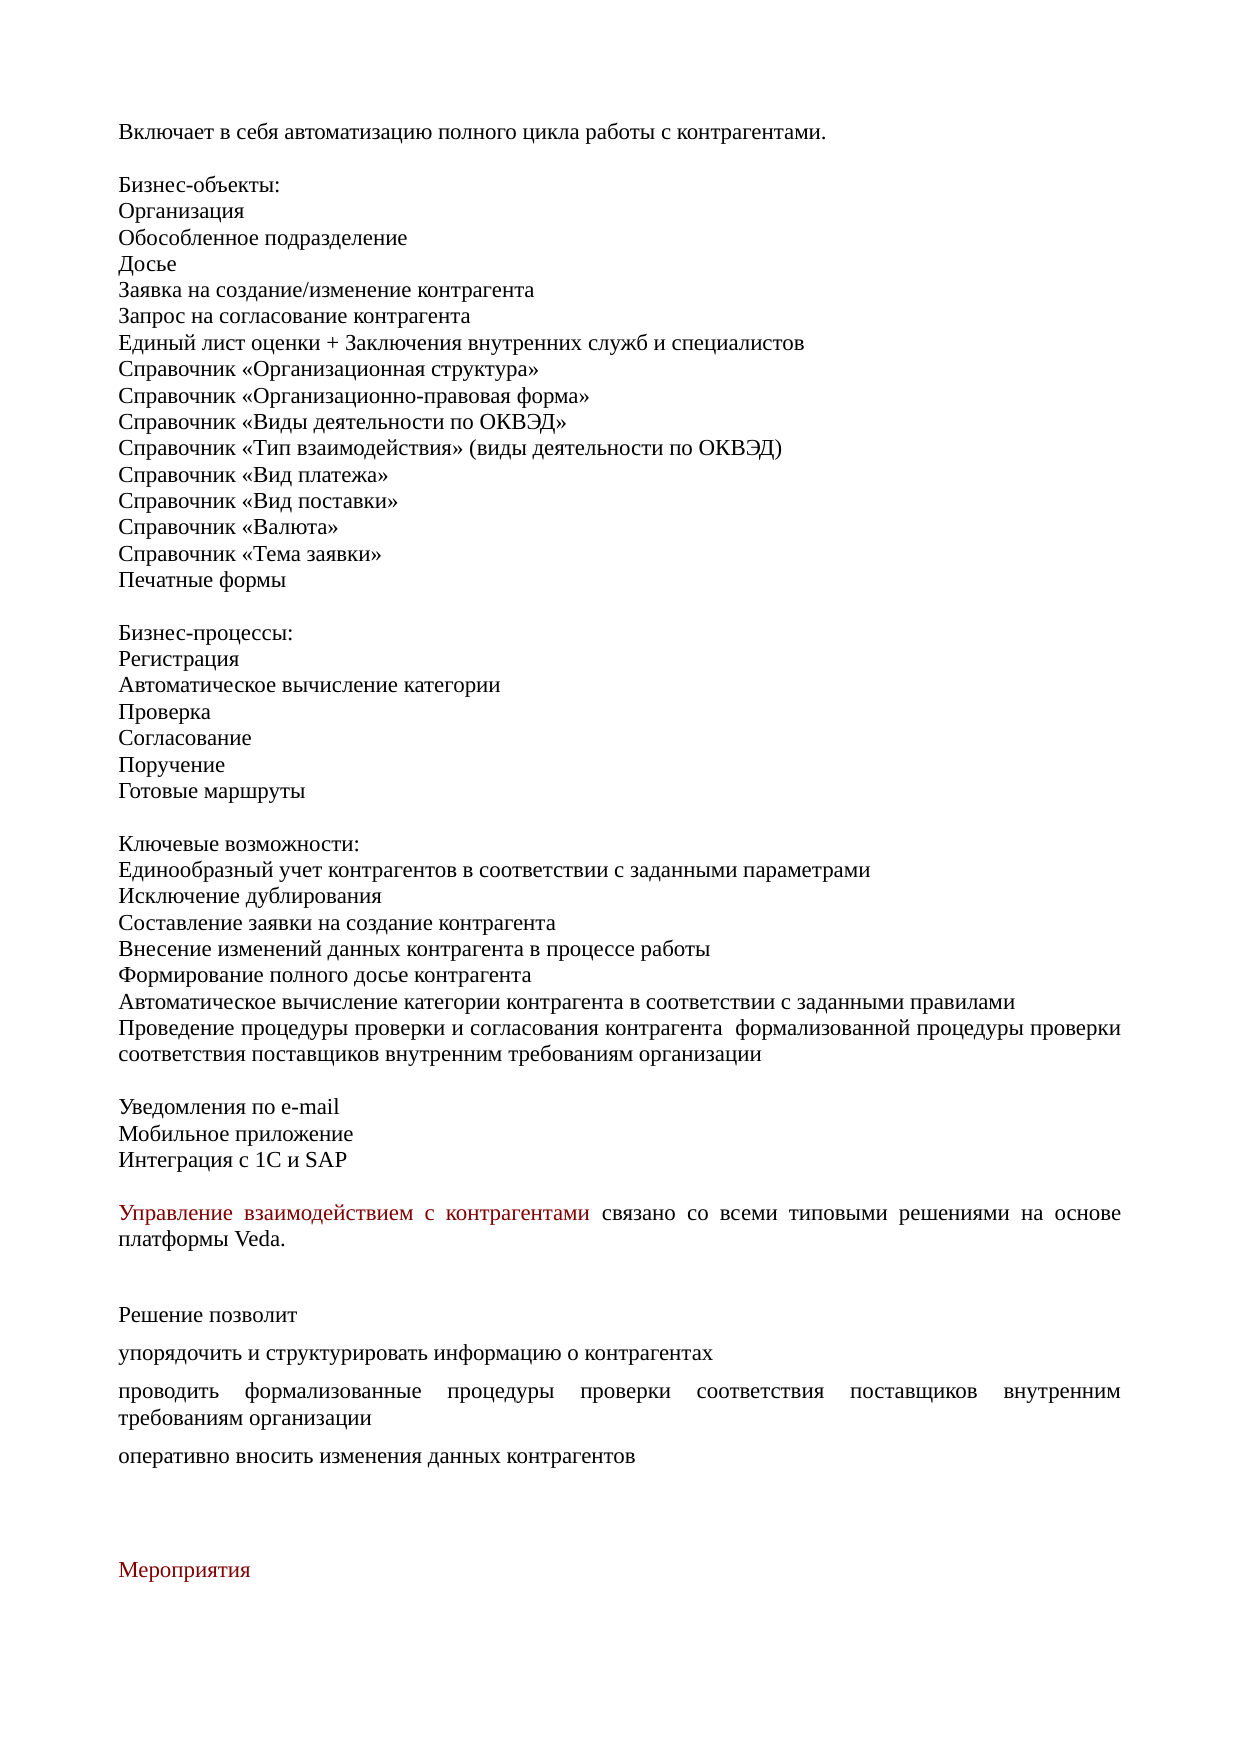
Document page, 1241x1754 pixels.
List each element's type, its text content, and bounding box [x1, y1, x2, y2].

text Интеграция с 1С и SAP [118, 1146, 1122, 1172]
text Единый лист оценки + Заключения внутренних служб и специалистов [118, 329, 1122, 355]
text Формирование полного досье контрагента [118, 961, 1122, 988]
text Печатные формы [118, 566, 1122, 592]
text Ключевые возможности: [118, 830, 1122, 856]
text Справочник «Валюта» [118, 513, 1122, 540]
text Справочник «Тип взаимодействия» (виды деятельности по ОКВЭД) [118, 434, 1122, 461]
text Готовые маршруты [118, 777, 1122, 803]
text Справочник «Организационная структура» [118, 355, 1122, 382]
text Исключение дублирования [118, 882, 1122, 909]
text проводить формализованные процедуры проверки соответствия поставщиков внутренним требованиям организации [118, 1377, 1122, 1430]
text Уведомления по e-mail [118, 1093, 1122, 1119]
text Автоматическое вычисление категории [118, 672, 1122, 698]
text Решение позволит [118, 1301, 1122, 1328]
text оперативно вносить изменения данных контрагентов [118, 1442, 1122, 1468]
text Организация [118, 197, 1122, 223]
text Справочник «Вид поставки» [118, 487, 1122, 513]
text Мероприятия [118, 1556, 1122, 1583]
text Управление взаимодействием с контрагентами связано со всеми типовыми решениями на основе платформы Veda. [118, 1199, 1122, 1251]
text Справочник «Вид платежа» [118, 461, 1122, 487]
text Единообразный учет контрагентов в соответствии с заданными параметрами [118, 856, 1122, 882]
text Справочник «Виды деятельности по ОКВЭД» [118, 408, 1122, 434]
text Запрос на согласование контрагента [118, 303, 1122, 329]
text Бизнес-процессы: [118, 619, 1122, 645]
text Обособленное подразделение [118, 223, 1122, 250]
text Проведение процедуры проверки и согласования контрагента формализованной процедуры проверки соответствия поставщиков внутренним требованиям организации [118, 1014, 1122, 1067]
text Проверка [118, 698, 1122, 724]
text Заявка на создание/изменение контрагента [118, 276, 1122, 303]
text Включает в себя автоматизацию полного цикла работы с контрагентами. [118, 118, 1122, 144]
text Автоматическое вычисление категории контрагента в соответствии с заданными правилами [118, 988, 1122, 1014]
text Составление заявки на создание контрагента [118, 909, 1122, 935]
text Регистрация [118, 645, 1122, 672]
text Справочник «Организационно-правовая форма» [118, 382, 1122, 408]
text Внесение изменений данных контрагента в процессе работы [118, 935, 1122, 961]
text Мобильное приложение [118, 1119, 1122, 1146]
text Справочник «Тема заявки» [118, 540, 1122, 566]
text Досье [118, 250, 1122, 276]
text Бизнес-объекты: [118, 171, 1122, 197]
text Согласование [118, 724, 1122, 751]
text Поручение [118, 751, 1122, 777]
text упорядочить и структурировать информацию о контрагентах [118, 1339, 1122, 1366]
